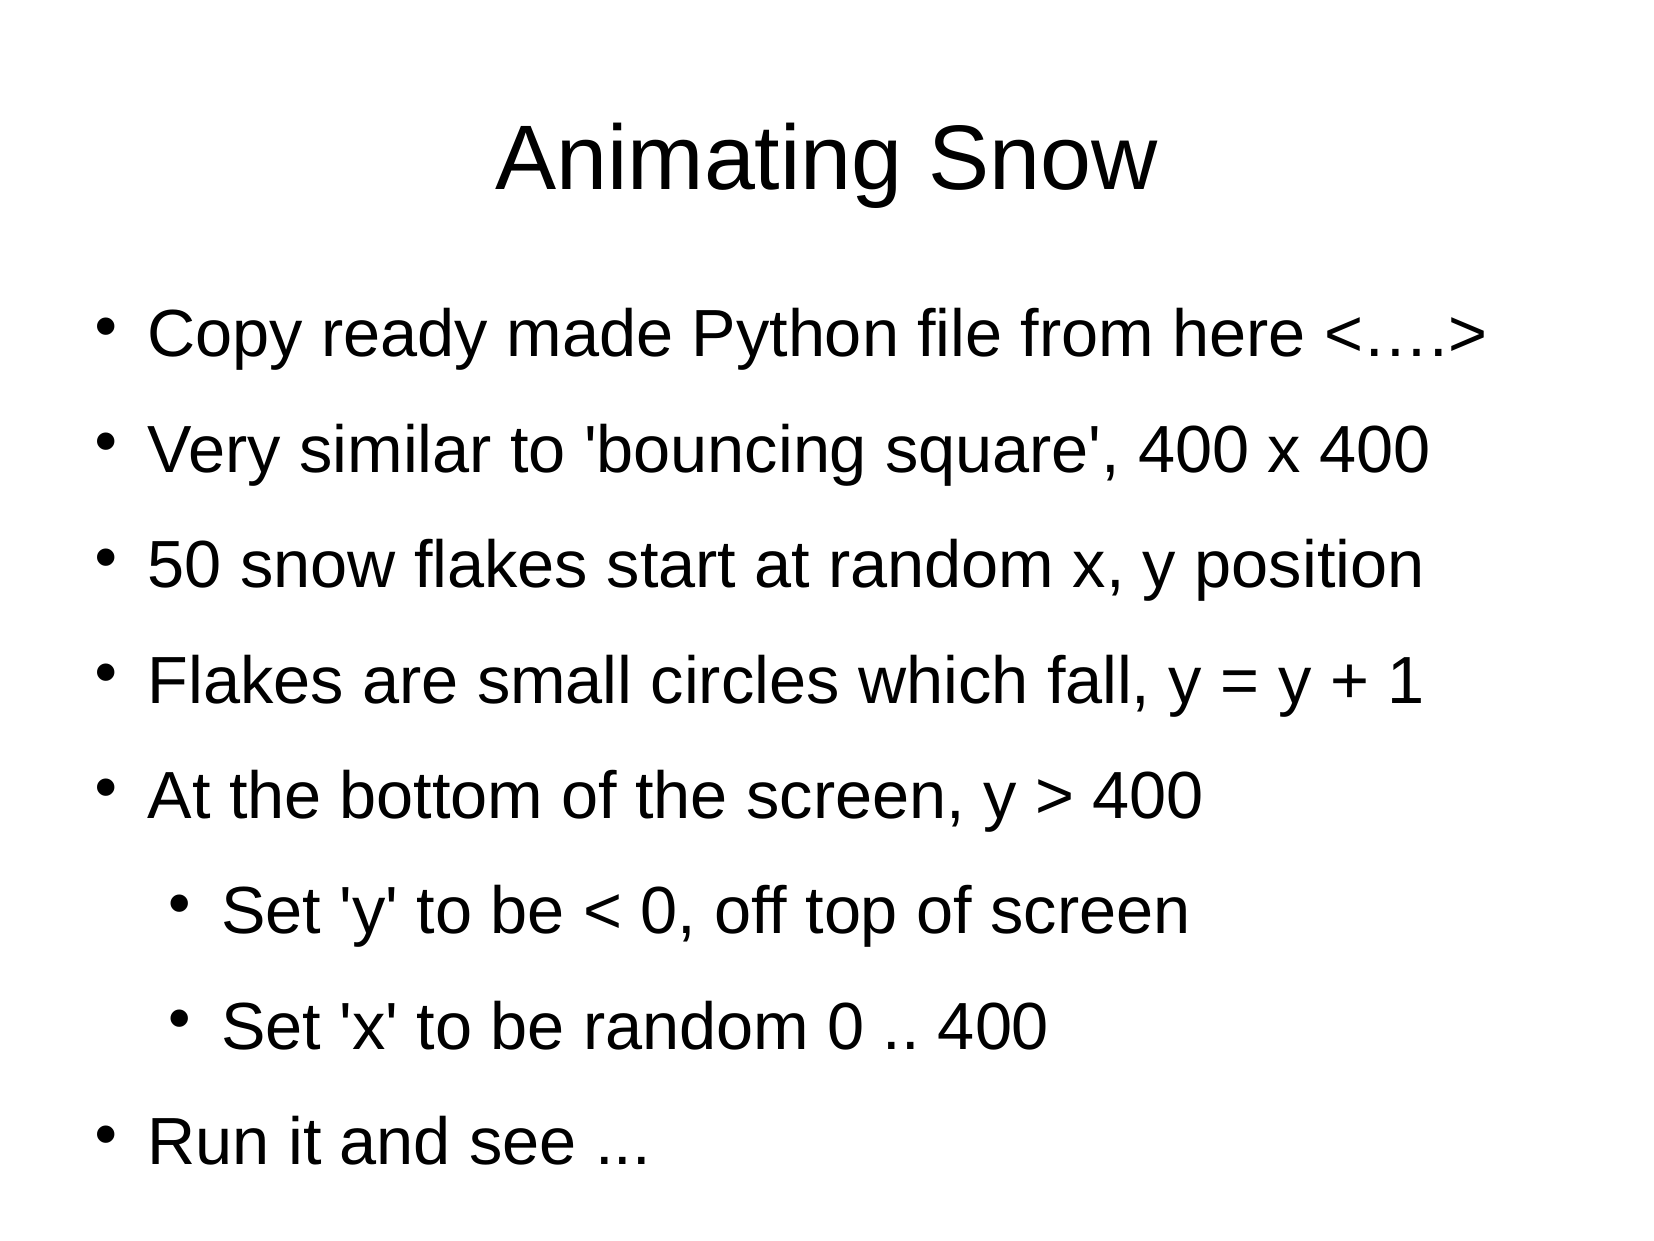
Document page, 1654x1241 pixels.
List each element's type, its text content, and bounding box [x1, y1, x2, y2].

text_box Animating Snow [82, 49, 1571, 257]
text_box Copy ready made Python file from here <….> Very similar to 'bouncing square', 400 x 400 50 snow flakes start at random x, y position Flakes are small circles which fall, y = y + 1 At the bottom of the screen, y > 400 Set 'y' to be < 0, off top of screen Set 'x' to be random 0 .. 400 Run it and see ... [76, 290, 1565, 1010]
